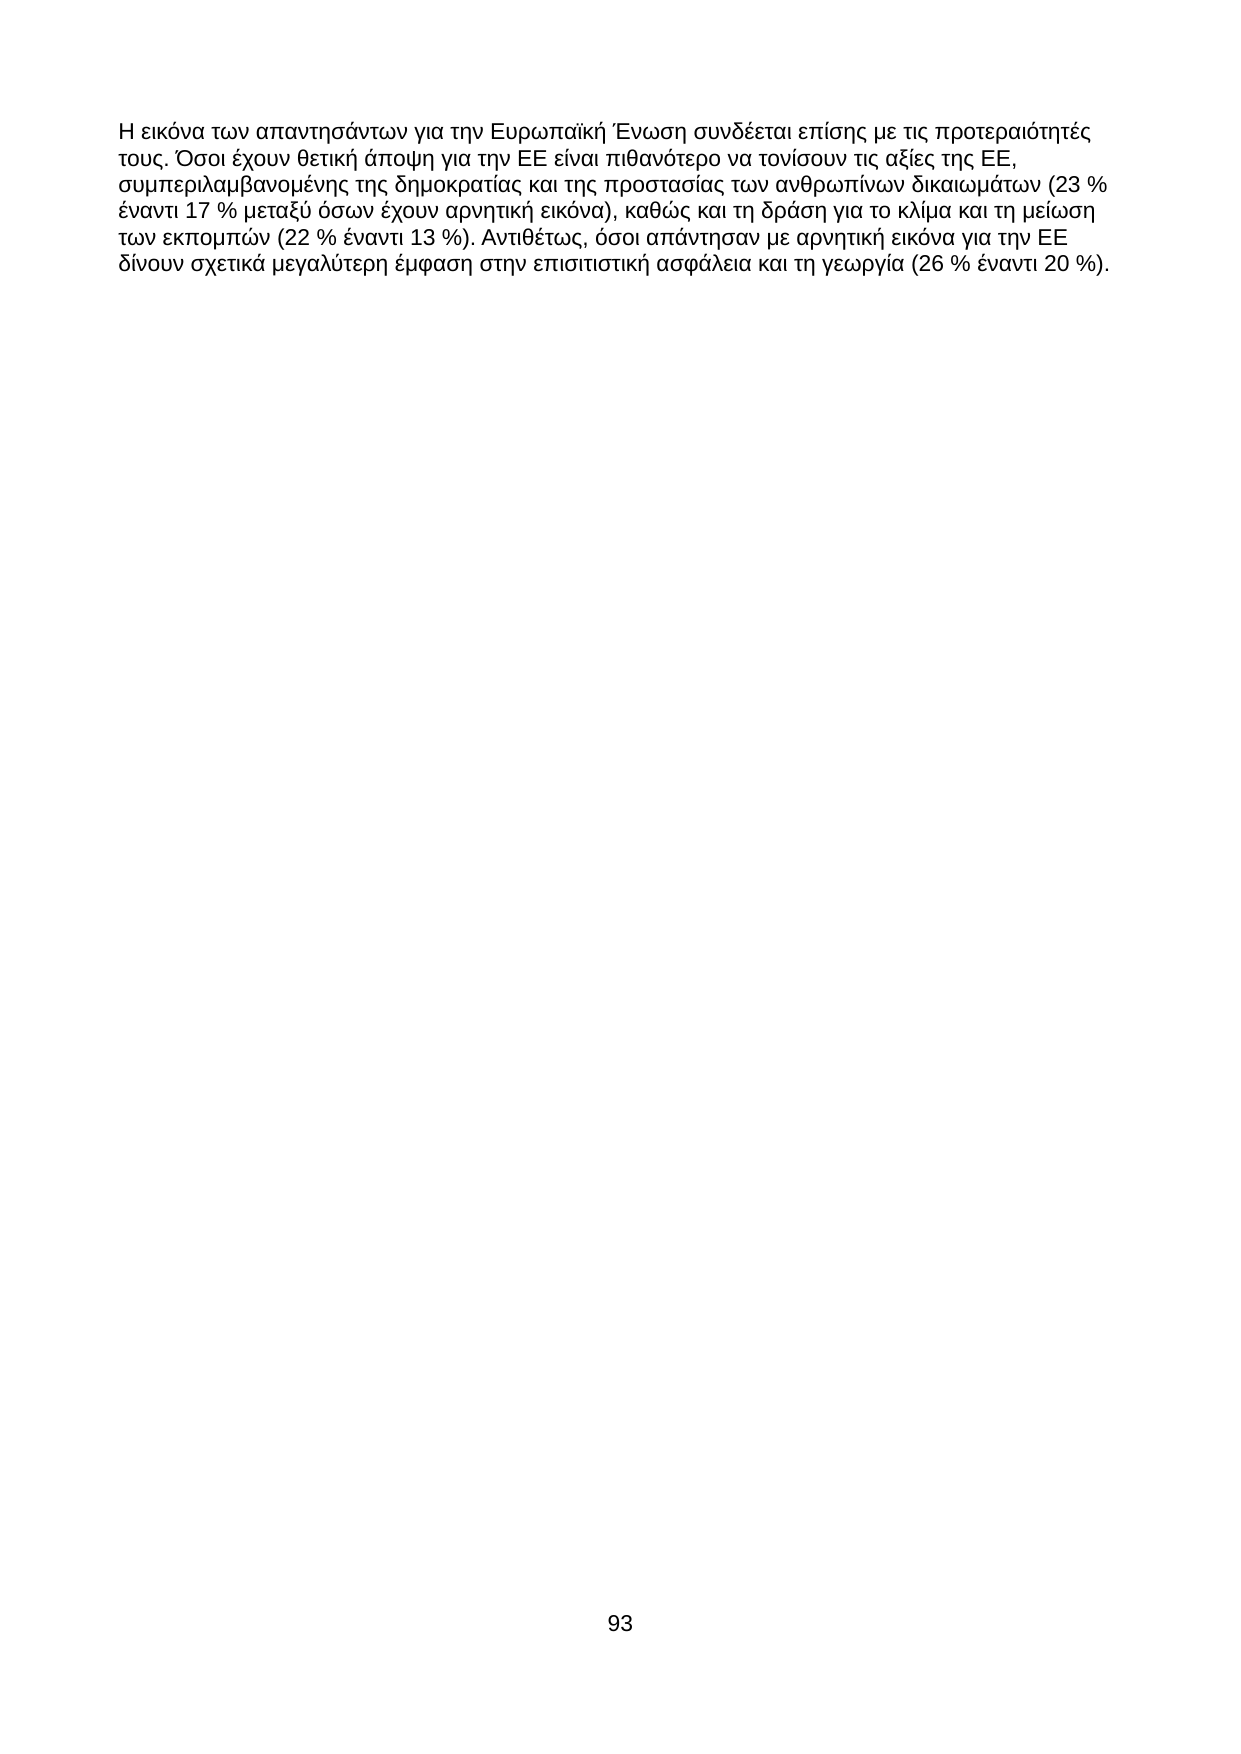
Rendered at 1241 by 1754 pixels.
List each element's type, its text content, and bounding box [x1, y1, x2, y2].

text Η εικόνα των απαντησάντων για την Ευρωπαϊκή Ένωση συνδέεται επίσης με τις προτεραιότητές τους. Όσοι έχουν θετική άποψη για την ΕΕ είναι πιθανότερο να τονίσουν τις αξίες της ΕΕ, συμπεριλαμβανομένης της δημοκρατίας και της προστασίας των ανθρωπίνων δικαιωμάτων (23 % έναντι 17 % μεταξύ όσων έχουν αρνητική εικόνα), καθώς και τη δράση για το κλίμα και τη μείωση των εκπομπών (22 % έναντι 13 %). Αντιθέτως, όσοι απάντησαν με αρνητική εικόνα για την ΕΕ δίνουν σχετικά μεγαλύτερη έμφαση στην επισιτιστική ασφάλεια και τη γεωργία (26 % έναντι 20 %). [118, 118, 1122, 276]
